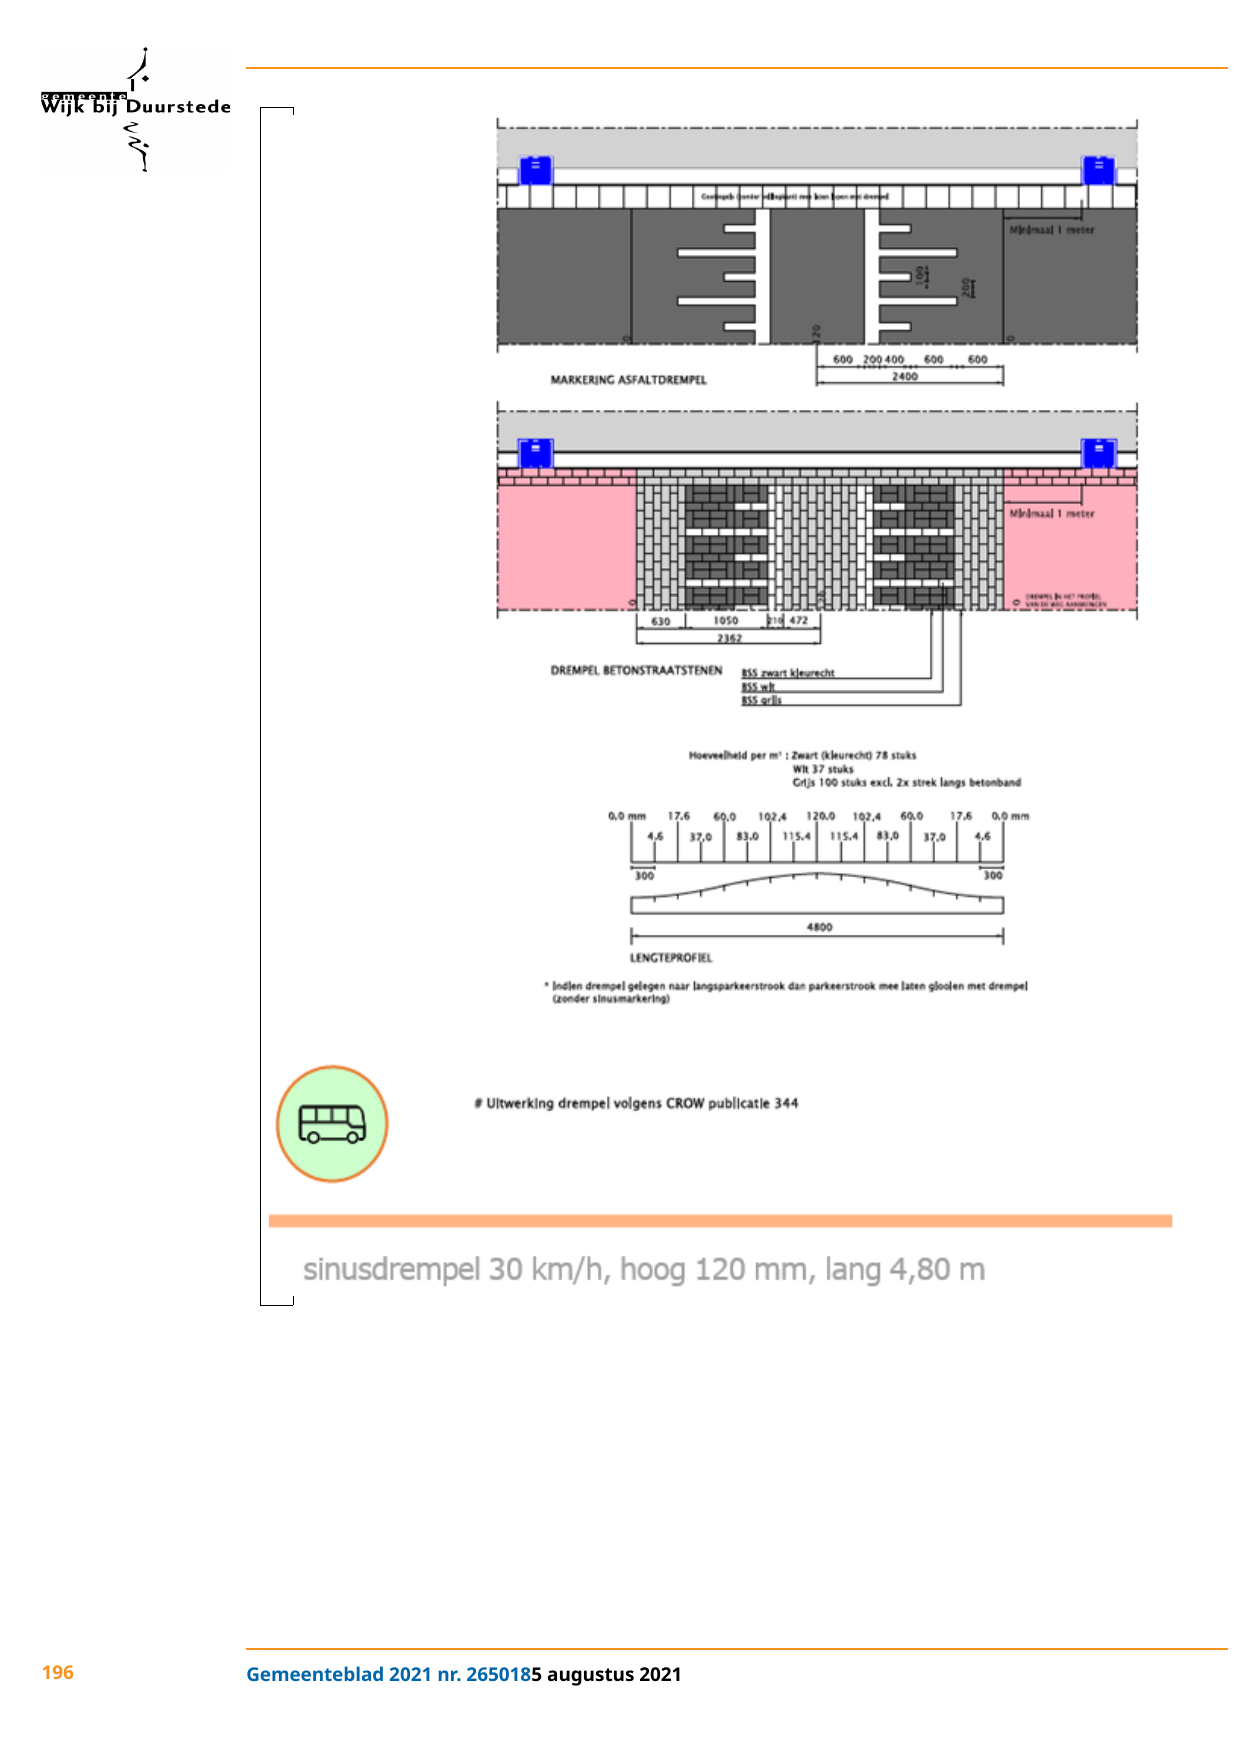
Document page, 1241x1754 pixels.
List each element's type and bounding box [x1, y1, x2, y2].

picture [41, 47, 231, 172]
picture [268, 115, 1173, 1296]
